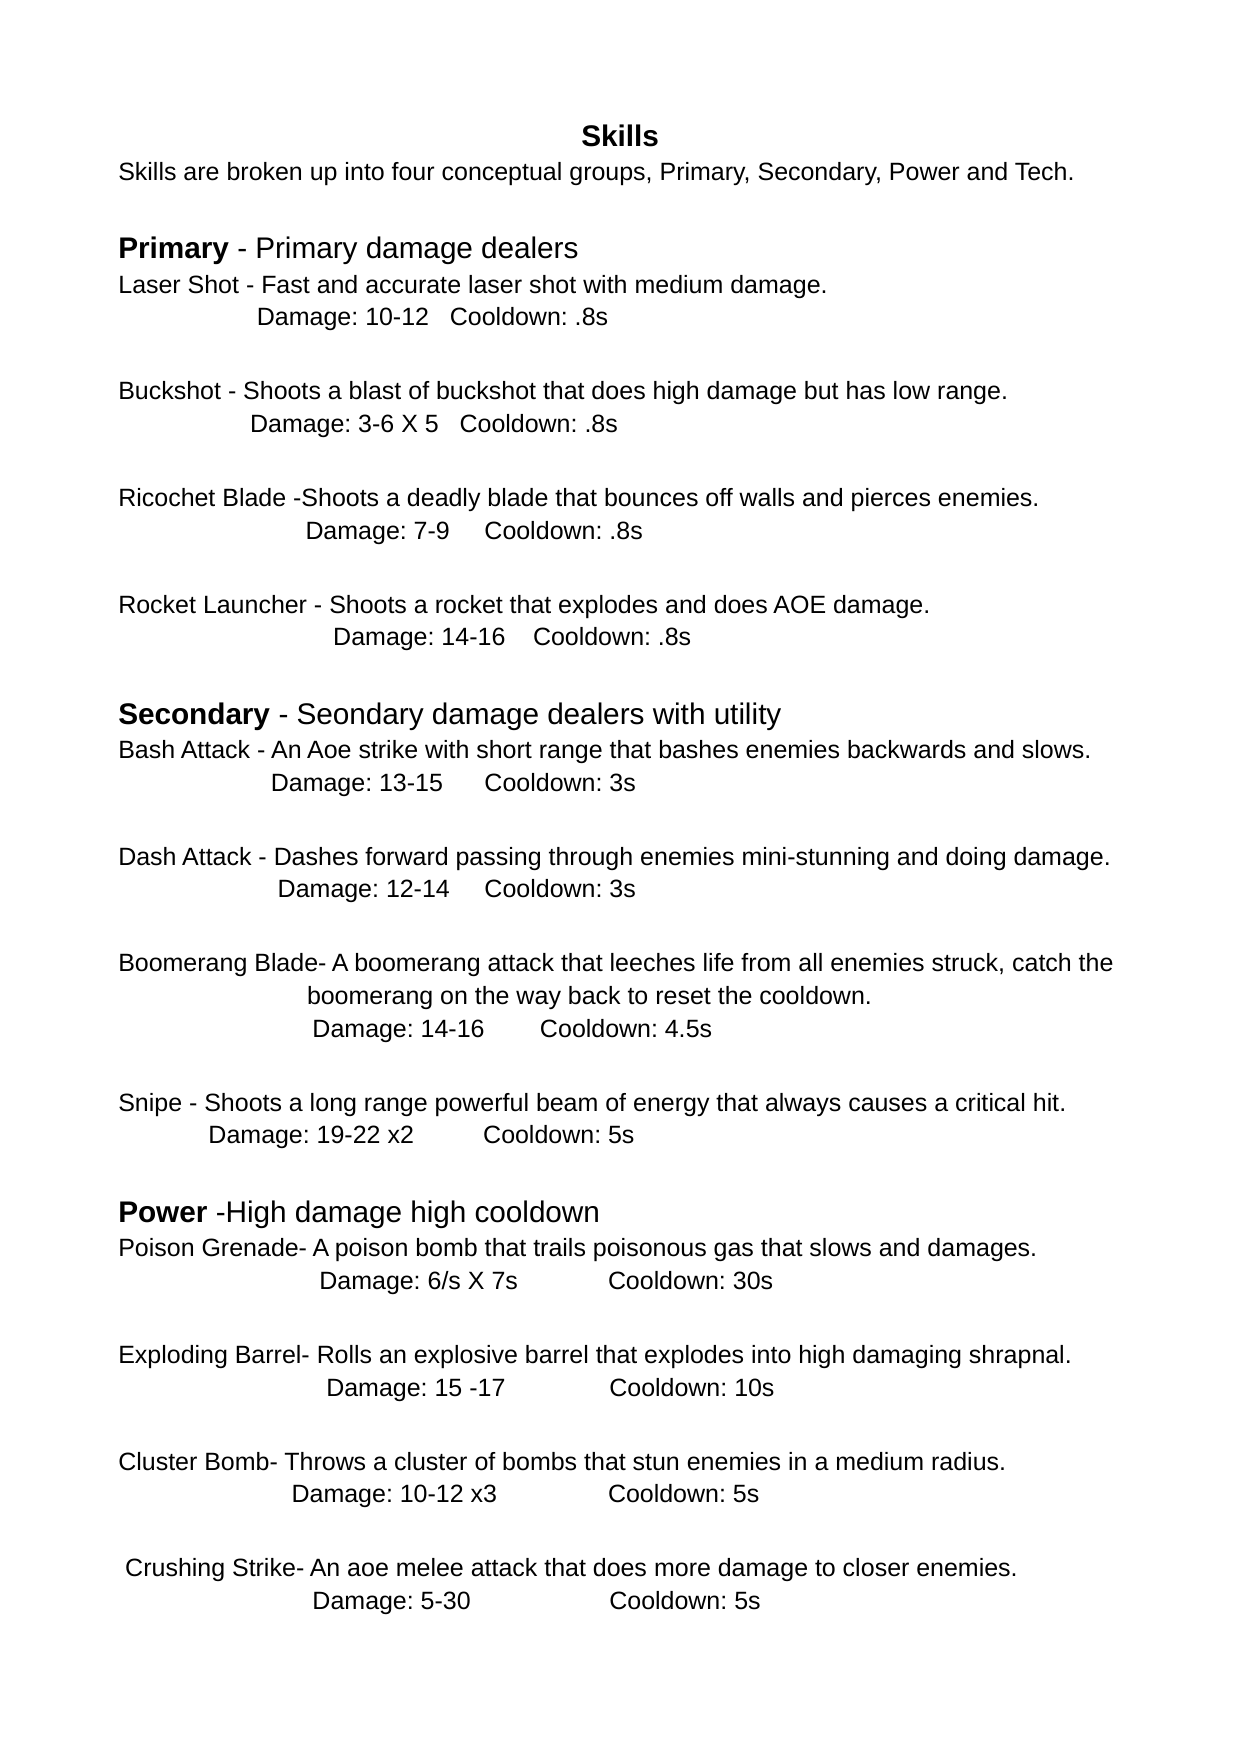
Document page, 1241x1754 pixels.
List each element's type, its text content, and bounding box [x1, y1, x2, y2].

text Dash Attack - Dashes forward passing through enemies mini-stunning and doing damage. [118, 842, 1122, 870]
text Damage: 10-12 x3 Cooldown: 5s [118, 1479, 1122, 1508]
text Secondary - Seondary damage dealers with utility [118, 696, 1122, 730]
text Damage: 3-6 X 5 Cooldown: .8s [118, 409, 1122, 438]
text Damage: 19-22 x2 Cooldown: 5s [118, 1120, 1122, 1149]
text Skills [118, 118, 1122, 152]
text Cluster Bomb- Throws a cluster of bombs that stun enemies in a medium radius. [118, 1446, 1122, 1475]
text Ricochet Blade -Shoots a deadly blade that bounces off walls and pierces enemies. [118, 483, 1122, 512]
text Boomerang Blade- A boomerang attack that leeches life from all enemies struck, catch the boomerang on the way back to reset the cooldown. [118, 948, 1122, 1010]
text Crushing Strike- An aoe melee attack that does more damage to closer enemies. [118, 1553, 1122, 1582]
text Damage: 10-12 Cooldown: .8s [118, 302, 1122, 331]
text Damage: 14-16 Cooldown: .8s [118, 622, 1122, 651]
text Damage: 12-14 Cooldown: 3s [118, 874, 1122, 903]
text Primary - Primary damage dealers [118, 231, 1122, 265]
text Damage: 6/s X 7s Cooldown: 30s [118, 1266, 1122, 1294]
text Damage: 5-30 Cooldown: 5s [118, 1586, 1122, 1614]
text Bash Attack - An Aoe strike with short range that bashes enemies backwards and slows. [118, 735, 1122, 764]
text Skills are broken up into four conceptual groups, Primary, Secondary, Power and Tech. [118, 157, 1122, 186]
text Poison Grenade- A poison bomb that trails poisonous gas that slows and damages. [118, 1233, 1122, 1262]
text Power -High damage high cooldown [118, 1194, 1122, 1228]
text Buckshot - Shoots a blast of buckshot that does high damage but has low range. [118, 376, 1122, 405]
text Snipe - Shoots a long range powerful beam of energy that always causes a critical hit. [118, 1088, 1122, 1116]
text Damage: 13-15 Cooldown: 3s [118, 768, 1122, 796]
text Damage: 7-9 Cooldown: .8s [118, 516, 1122, 544]
text Rocket Launcher - Shoots a rocket that explodes and does AOE damage. [118, 589, 1122, 618]
text Damage: 15 -17 Cooldown: 10s [118, 1372, 1122, 1401]
text Laser Shot - Fast and accurate laser shot with medium damage. [118, 269, 1122, 298]
text Damage: 14-16 Cooldown: 4.5s [118, 1014, 1122, 1042]
text Exploding Barrel- Rolls an explosive barrel that explodes into high damaging shrapnal. [118, 1340, 1122, 1368]
